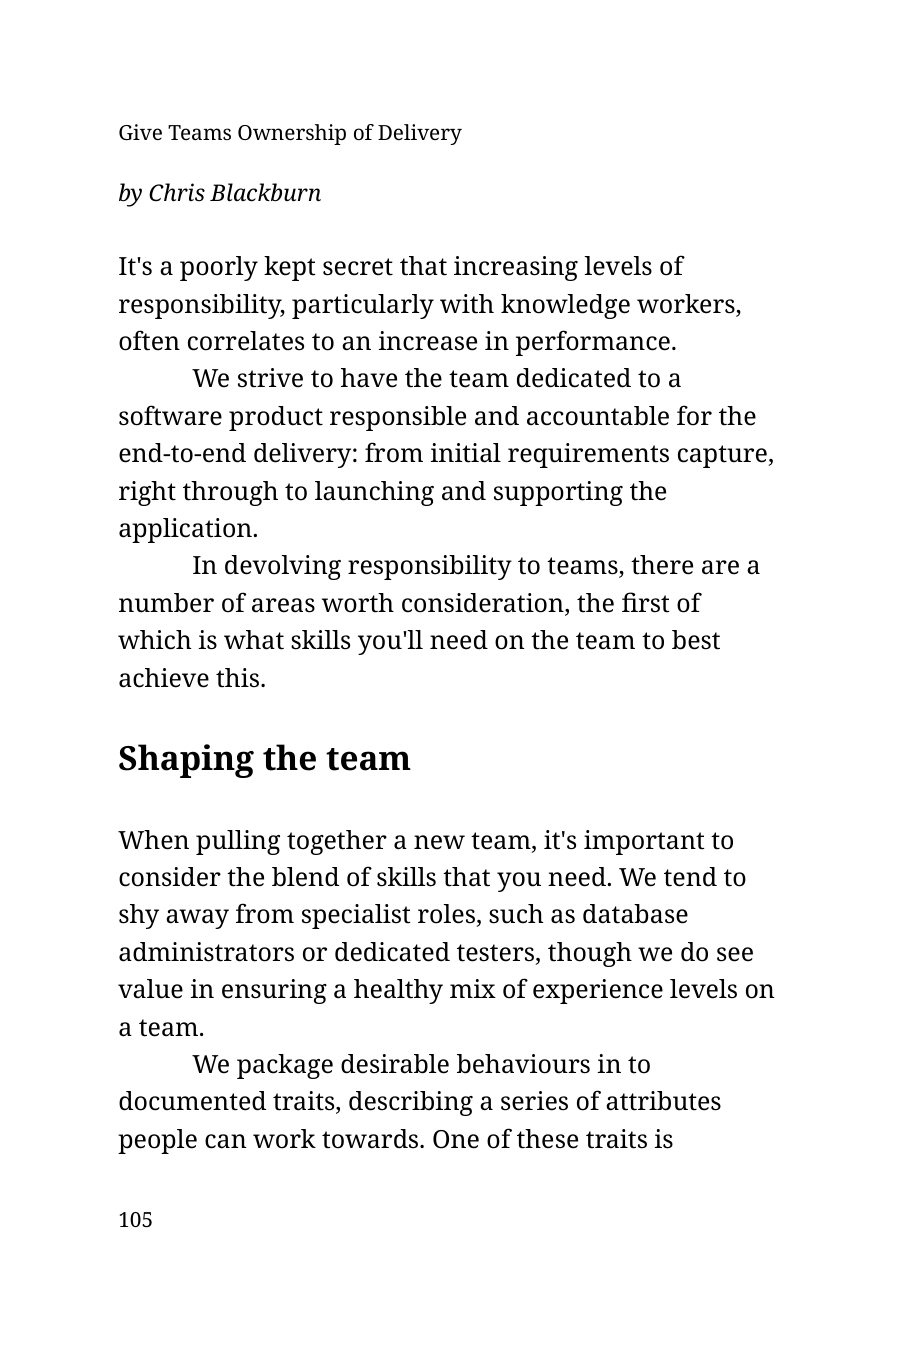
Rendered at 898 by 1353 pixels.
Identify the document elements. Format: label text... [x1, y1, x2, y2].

text When pulling together a new team, it's important to consider the blend of skills that you need. We tend to shy away from specialist roles, such as database administrators or dedicated testers, though we do see value in ensuring a healthy mix of experience levels on a team. [118, 822, 779, 1043]
text We package desirable behaviours in to documented traits, describing a series of attributes people can work towards. One of these traits is [118, 1047, 779, 1156]
text It's a poorly kept secret that increasing levels of responsibility, particularly with knowledge workers, often correlates to an increase in performance. [118, 249, 779, 358]
subtitle Shaping the team [118, 735, 779, 780]
text We strive to have the team dedicated to a software product responsible and accountable for the end-to-end delivery: from initial requirements capture, right through to launching and supporting the application. [118, 361, 779, 545]
text by Chris Blackburn [118, 177, 779, 208]
text In devolving responsibility to teams, there are a number of areas worth consideration, the first of which is what skills you'll need on the team to best achieve this. [118, 548, 779, 694]
